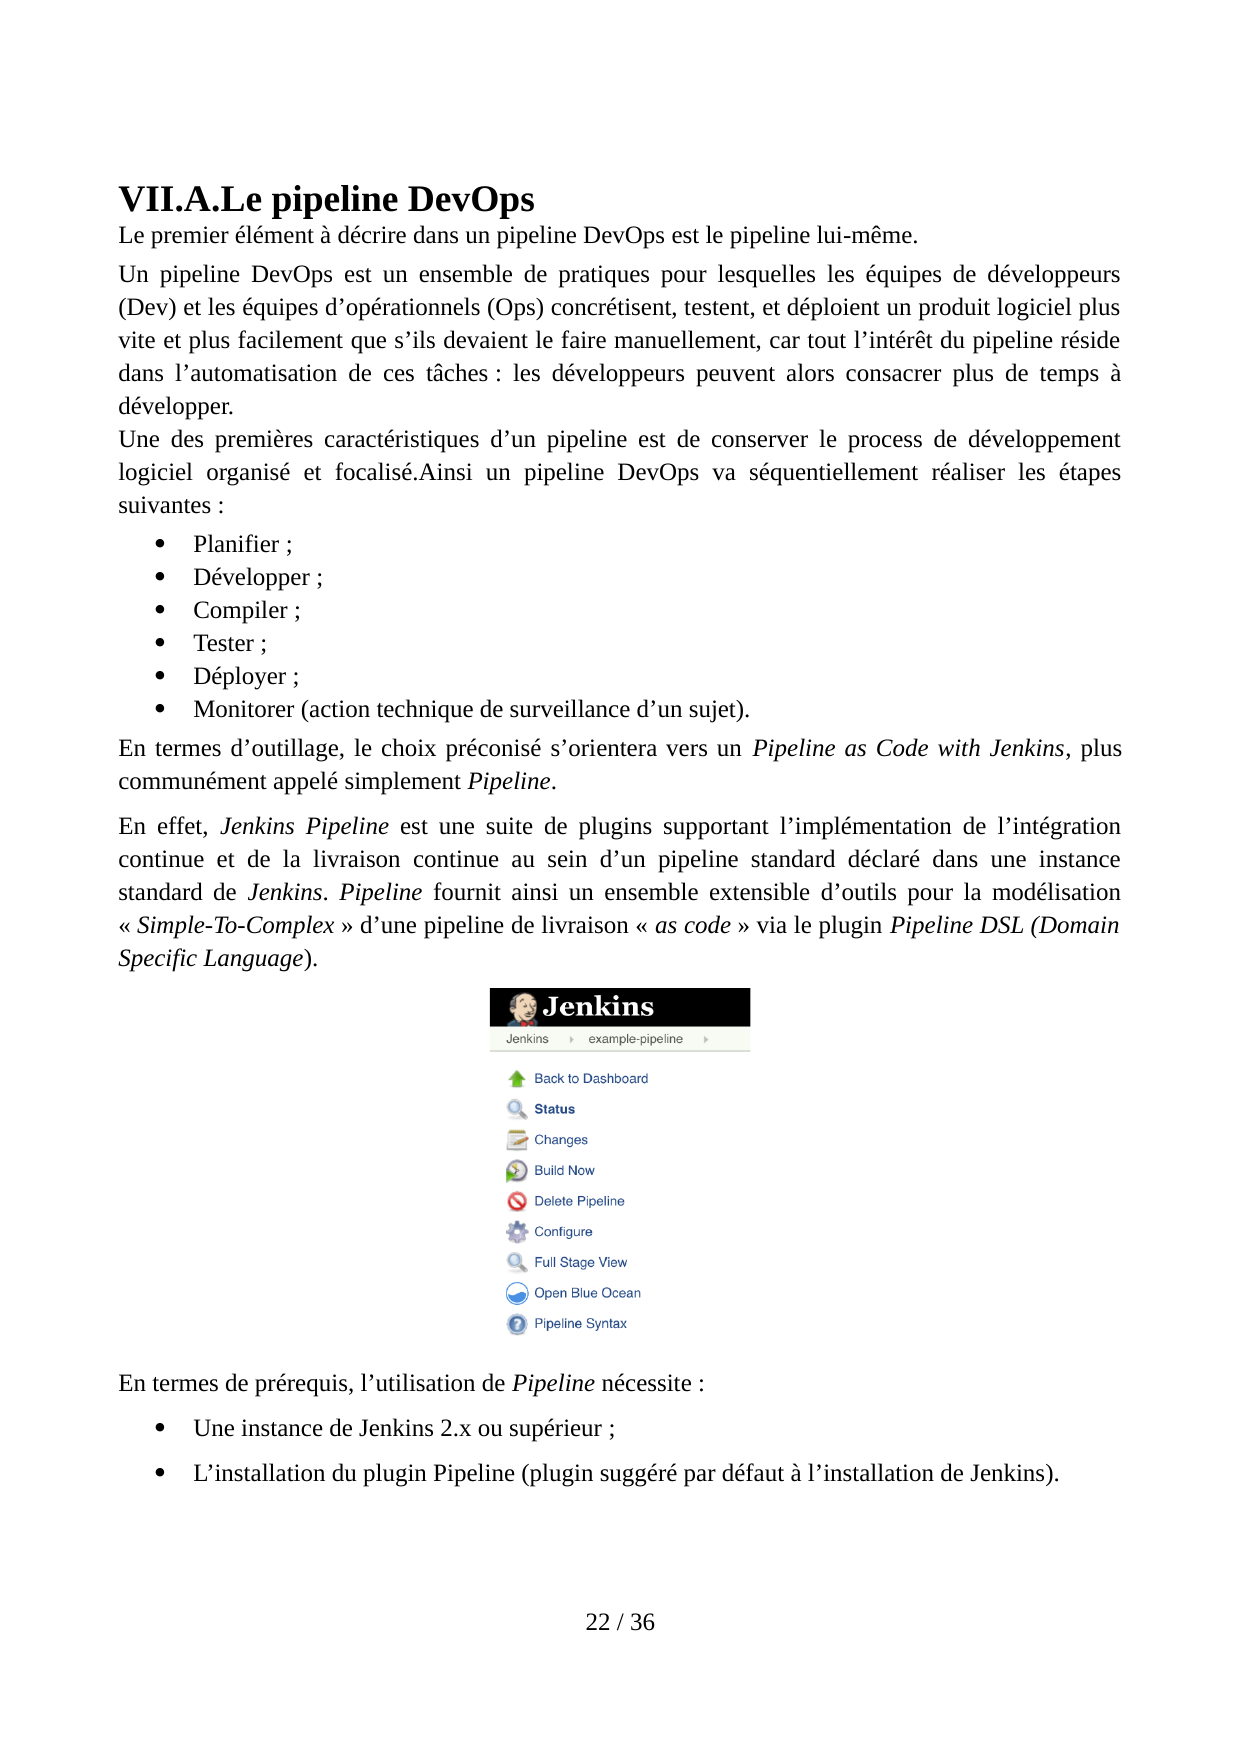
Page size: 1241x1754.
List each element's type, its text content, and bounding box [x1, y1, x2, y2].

list Compiler ; [156, 595, 1122, 624]
subtitle Le pipeline DevOps [118, 176, 1122, 219]
list L’installation du plugin Pipeline (plugin suggéré par défaut à l’installation de Jenkins). [156, 1458, 1122, 1487]
list Monitorer (action technique de surveillance d’un sujet). [156, 694, 1122, 723]
text En termes d’outillage, le choix préconisé s’orientera vers un Pipeline as Code with Jenkins, plus communément appelé simplement Pipeline. [118, 733, 1122, 795]
text Une des premières caractéristiques d’un pipeline est de conserver le process de développement logiciel organisé et focalisé.Ainsi un pipeline DevOps va séquentiellement réaliser les étapes suivantes : [118, 424, 1122, 519]
list Une instance de Jenkins 2.x ou supérieur ; [156, 1413, 1122, 1442]
list Développer ; [156, 562, 1122, 591]
list Tester ; [156, 628, 1122, 657]
list Planifier ; [156, 529, 1122, 558]
picture [489, 988, 751, 1353]
text Le premier élément à décrire dans un pipeline DevOps est le pipeline lui-même. [118, 220, 1122, 249]
list Déployer ; [156, 661, 1122, 690]
text Un pipeline DevOps est un ensemble de pratiques pour lesquelles les équipes de développeurs (Dev) et les équipes d’opérationnels (Ops) concrétisent, testent, et déploient un produit logiciel plus vite et plus facilement que s’ils devaient le faire manuellement, car tout l’intérêt du pipeline réside dans l’automatisation de ces tâches : les développeurs peuvent alors consacrer plus de temps à développer. [118, 259, 1122, 420]
text En effet, Jenkins Pipeline est une suite de plugins supportant l’implémentation de l’intégration continue et de la livraison continue au sein d’un pipeline standard déclaré dans une instance standard de Jenkins. Pipeline fournit ainsi un ensemble extensible d’outils pour la modélisation « Simple-To-Complex » d’une pipeline de livraison « as code » via le plugin Pipeline DSL (Domain Specific Language). [118, 811, 1122, 972]
text En termes de prérequis, l’utilisation de Pipeline nécessite : [118, 1368, 1122, 1397]
